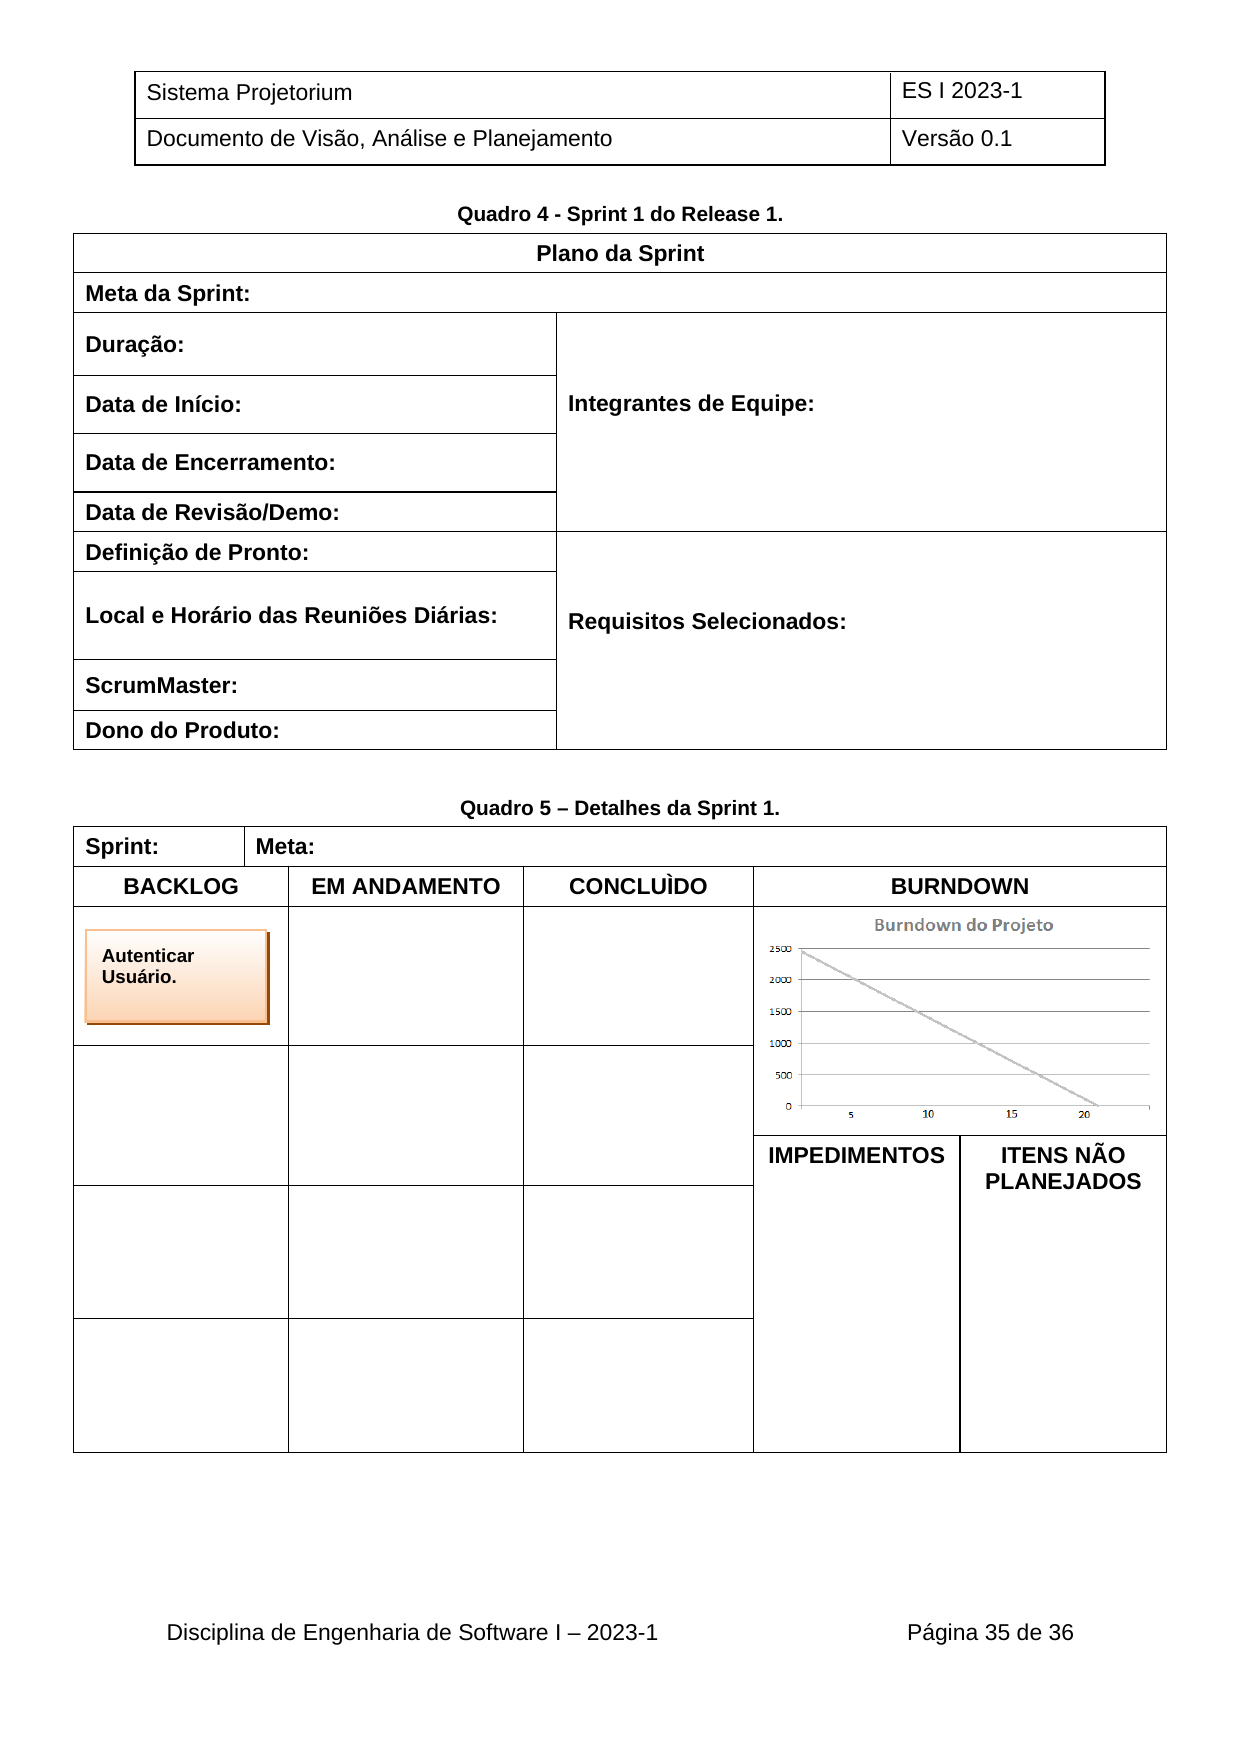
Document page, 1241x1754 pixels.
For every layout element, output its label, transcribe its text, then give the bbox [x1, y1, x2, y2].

table_header Plano da Sprint [74, 234, 1166, 272]
table_cell Local e Horário das Reuniões Diárias: [74, 572, 556, 659]
table_cell [754, 907, 1166, 1135]
table_cell [524, 1046, 753, 1185]
table_cell Data de Encerramento: [74, 434, 556, 491]
table_cell [524, 1186, 753, 1318]
table_cell Definição de Pronto: [74, 532, 556, 571]
table_cell BACKLOG [74, 867, 288, 906]
table_cell Integrantes de Equipe: [557, 313, 1166, 531]
table_cell Dono do Produto: [74, 711, 556, 749]
table_cell Data de Revisão/Demo: [74, 493, 556, 531]
table_header Meta: [245, 827, 1166, 866]
text Quadro 4 - Sprint 1 do Release 1. [148, 202, 1092, 226]
table_cell [74, 1186, 288, 1318]
table_cell [289, 1319, 523, 1452]
table_cell BURNDOWN [754, 867, 1166, 906]
table_cell Requisitos Selecionados: [557, 532, 1166, 749]
table_cell [524, 1319, 753, 1452]
table_cell [289, 907, 523, 1044]
table_cell Data de Início: [74, 376, 556, 433]
table_cell CONCLUÌDO [524, 867, 753, 906]
table_header Sprint: [74, 827, 244, 866]
text Quadro 5 – Detalhes da Sprint 1. [148, 796, 1092, 819]
table_cell [524, 907, 753, 1044]
table_cell [74, 1319, 288, 1452]
table_cell Meta da Sprint: [74, 273, 1166, 312]
table_cell [74, 1046, 288, 1185]
table_cell ITENS NÃO PLANEJADOS [961, 1136, 1166, 1452]
table_cell [74, 907, 288, 1044]
table_cell [289, 1186, 523, 1318]
table_cell Duração: [74, 313, 556, 375]
table_cell [289, 1046, 523, 1185]
table_cell ScrumMaster: [74, 660, 556, 709]
table_cell IMPEDIMENTOS [754, 1136, 959, 1452]
table_cell EM ANDAMENTO [289, 867, 523, 906]
